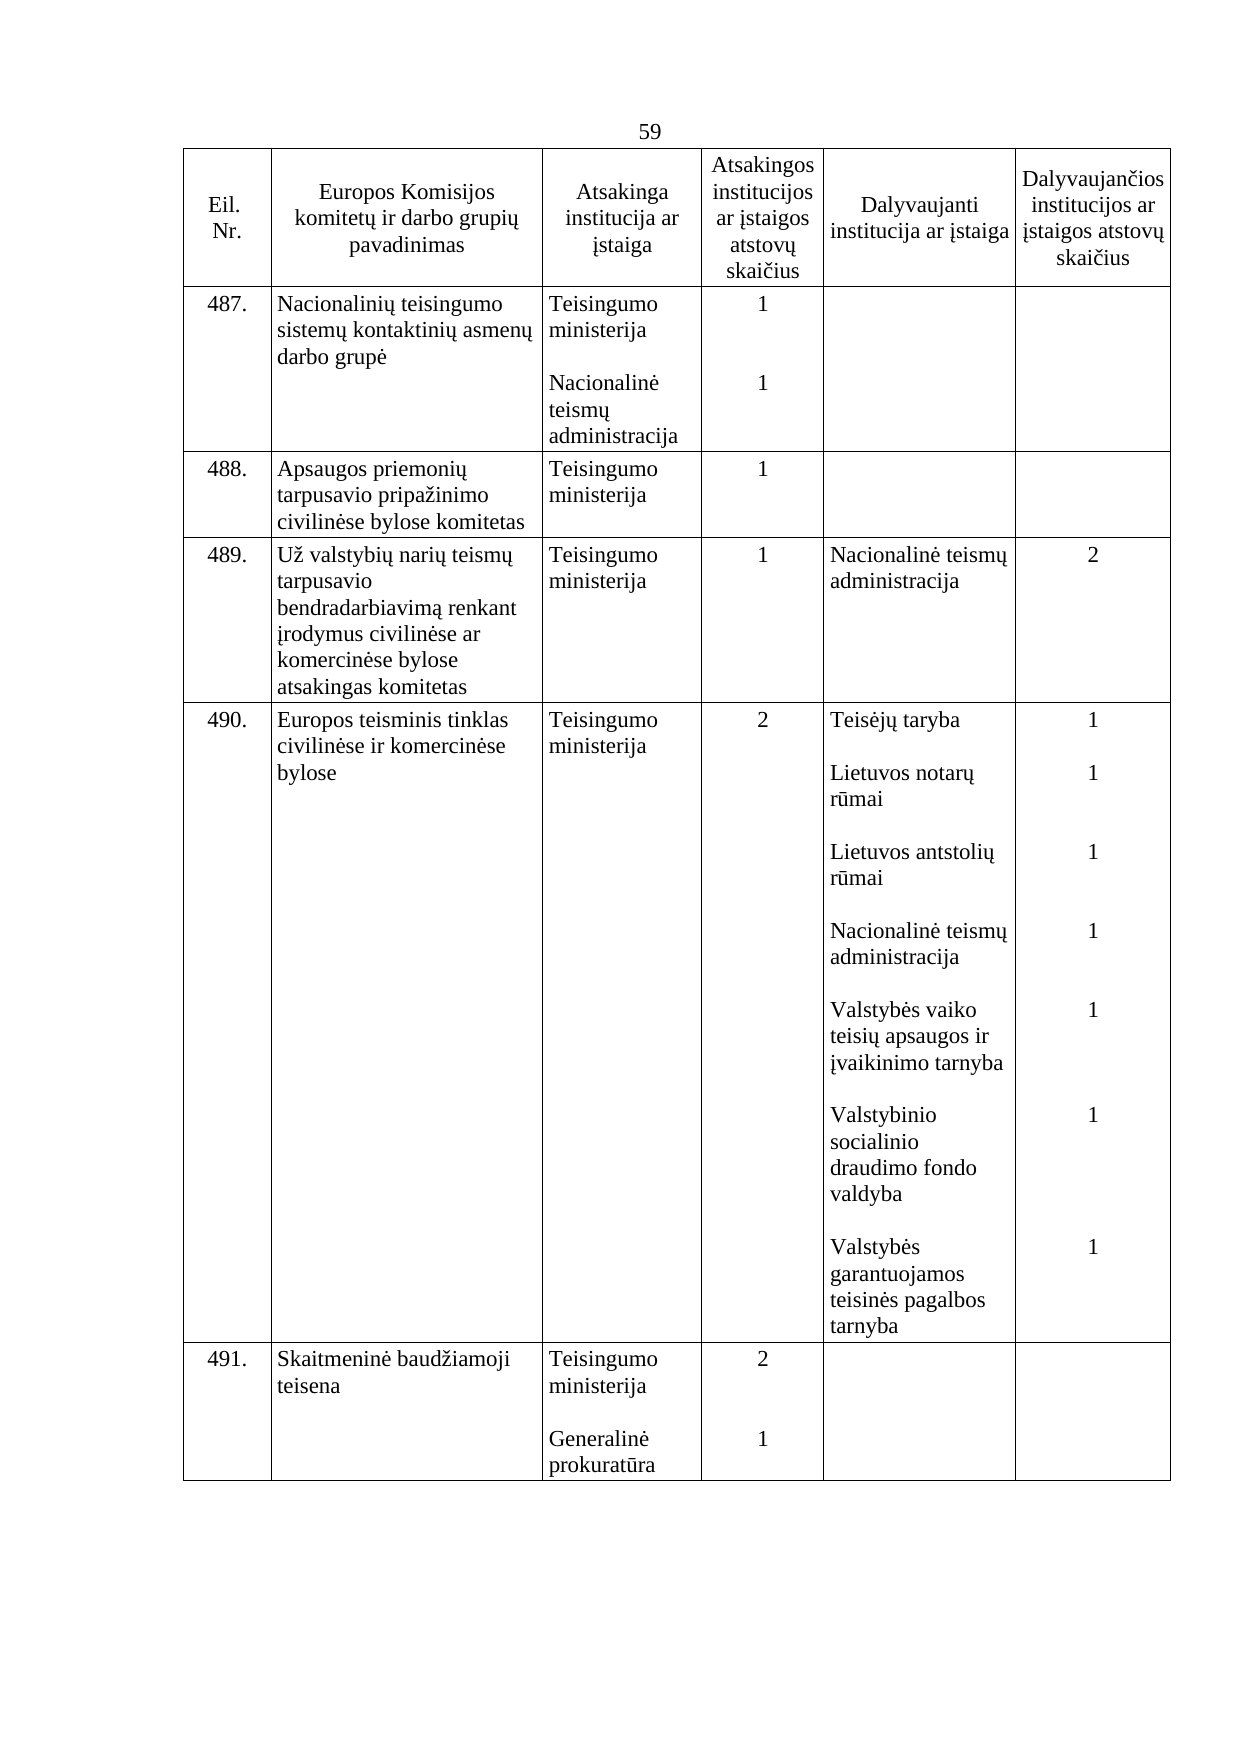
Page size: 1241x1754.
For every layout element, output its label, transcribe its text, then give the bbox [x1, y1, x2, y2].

table_cell [1016, 1343, 1170, 1480]
table_cell 490. [184, 703, 271, 1342]
table_header Europos Komisijos komitetų ir darbo grupių pavadinimas [272, 149, 542, 286]
table_cell Teisingumo ministerija Nacionalinė teismų administracija [543, 287, 701, 451]
table_cell Skaitmeninė baudžiamoji teisena [272, 1343, 542, 1480]
table_cell [1016, 452, 1170, 537]
table_cell Teisingumo ministerija [543, 538, 701, 702]
table_header Eil. Nr. [184, 149, 271, 286]
table_cell Teisingumo ministerija [543, 452, 701, 537]
table_cell 1 1 [702, 287, 823, 451]
table_header Atsakinga institucija ar įstaiga [543, 149, 701, 286]
table_cell 491. [184, 1343, 271, 1480]
table_cell [824, 452, 1015, 537]
table_cell 2 [702, 703, 823, 1342]
table_header Dalyvaujanti institucija ar įstaiga [824, 149, 1015, 286]
table_cell Europos teisminis tinklas civilinėse ir komercinėse bylose [272, 703, 542, 1342]
table_cell 2 1 [702, 1343, 823, 1480]
table_cell [824, 1343, 1015, 1480]
table_cell 1 [702, 452, 823, 537]
table_cell Nacionalinių teisingumo sistemų kontaktinių asmenų darbo grupė [272, 287, 542, 451]
table_cell [1016, 287, 1170, 451]
table_cell Apsaugos priemonių tarpusavio pripažinimo civilinėse bylose komitetas [272, 452, 542, 537]
table_cell 1 [702, 538, 823, 702]
table_cell [824, 287, 1015, 451]
table_cell Teisėjų taryba Lietuvos notarų rūmai Lietuvos antstolių rūmai Nacionalinė teismų administracija Valstybės vaiko teisių apsaugos ir įvaikinimo tarnyba Valstybinio socialinio draudimo fondo valdyba Valstybės garantuojamos teisinės pagalbos tarnyba [824, 703, 1015, 1342]
table_cell Nacionalinė teismų administracija [824, 538, 1015, 702]
table_cell 489. [184, 538, 271, 702]
table_cell 2 [1016, 538, 1170, 702]
table_cell Teisingumo ministerija [543, 703, 701, 1342]
table_cell Už valstybių narių teismų tarpusavio bendradarbiavimą renkant įrodymus civilinėse ar komercinėse bylose atsakingas komitetas [272, 538, 542, 702]
table_cell 488. [184, 452, 271, 537]
table_header Dalyvaujančios institucijos ar įstaigos atstovų skaičius [1016, 149, 1170, 286]
table_cell Teisingumo ministerija Generalinė prokuratūra [543, 1343, 701, 1480]
table_cell 1 1 1 1 1 1 1 [1016, 703, 1170, 1342]
table_header Atsakingos institucijos ar įstaigos atstovų skaičius [702, 149, 823, 286]
table_cell 487. [184, 287, 271, 451]
